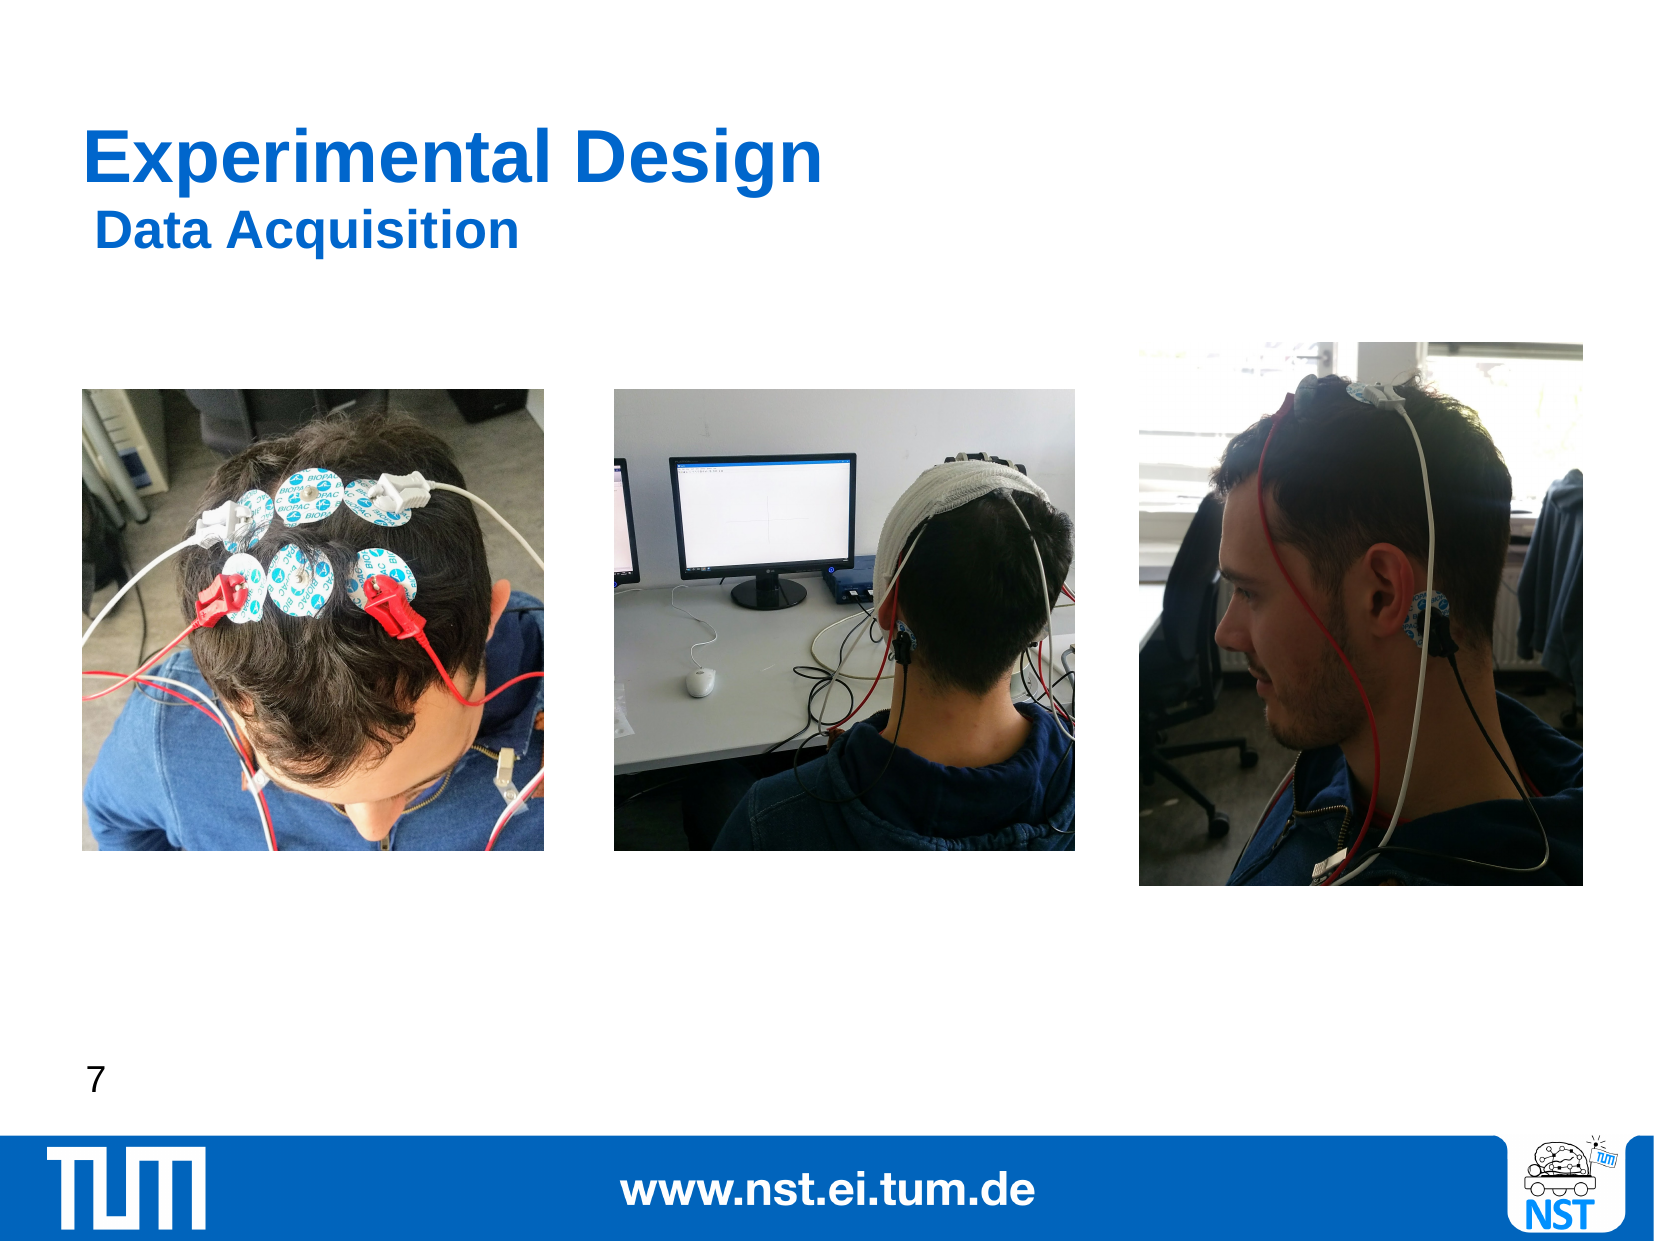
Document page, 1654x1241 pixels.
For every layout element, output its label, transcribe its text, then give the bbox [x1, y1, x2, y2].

picture [82, 389, 544, 851]
title Data Acquisition [94, 194, 1583, 260]
picture [614, 389, 1075, 851]
title Experimental Design [82, 49, 1571, 257]
picture [0, 1134, 1654, 1241]
picture [1139, 342, 1583, 886]
